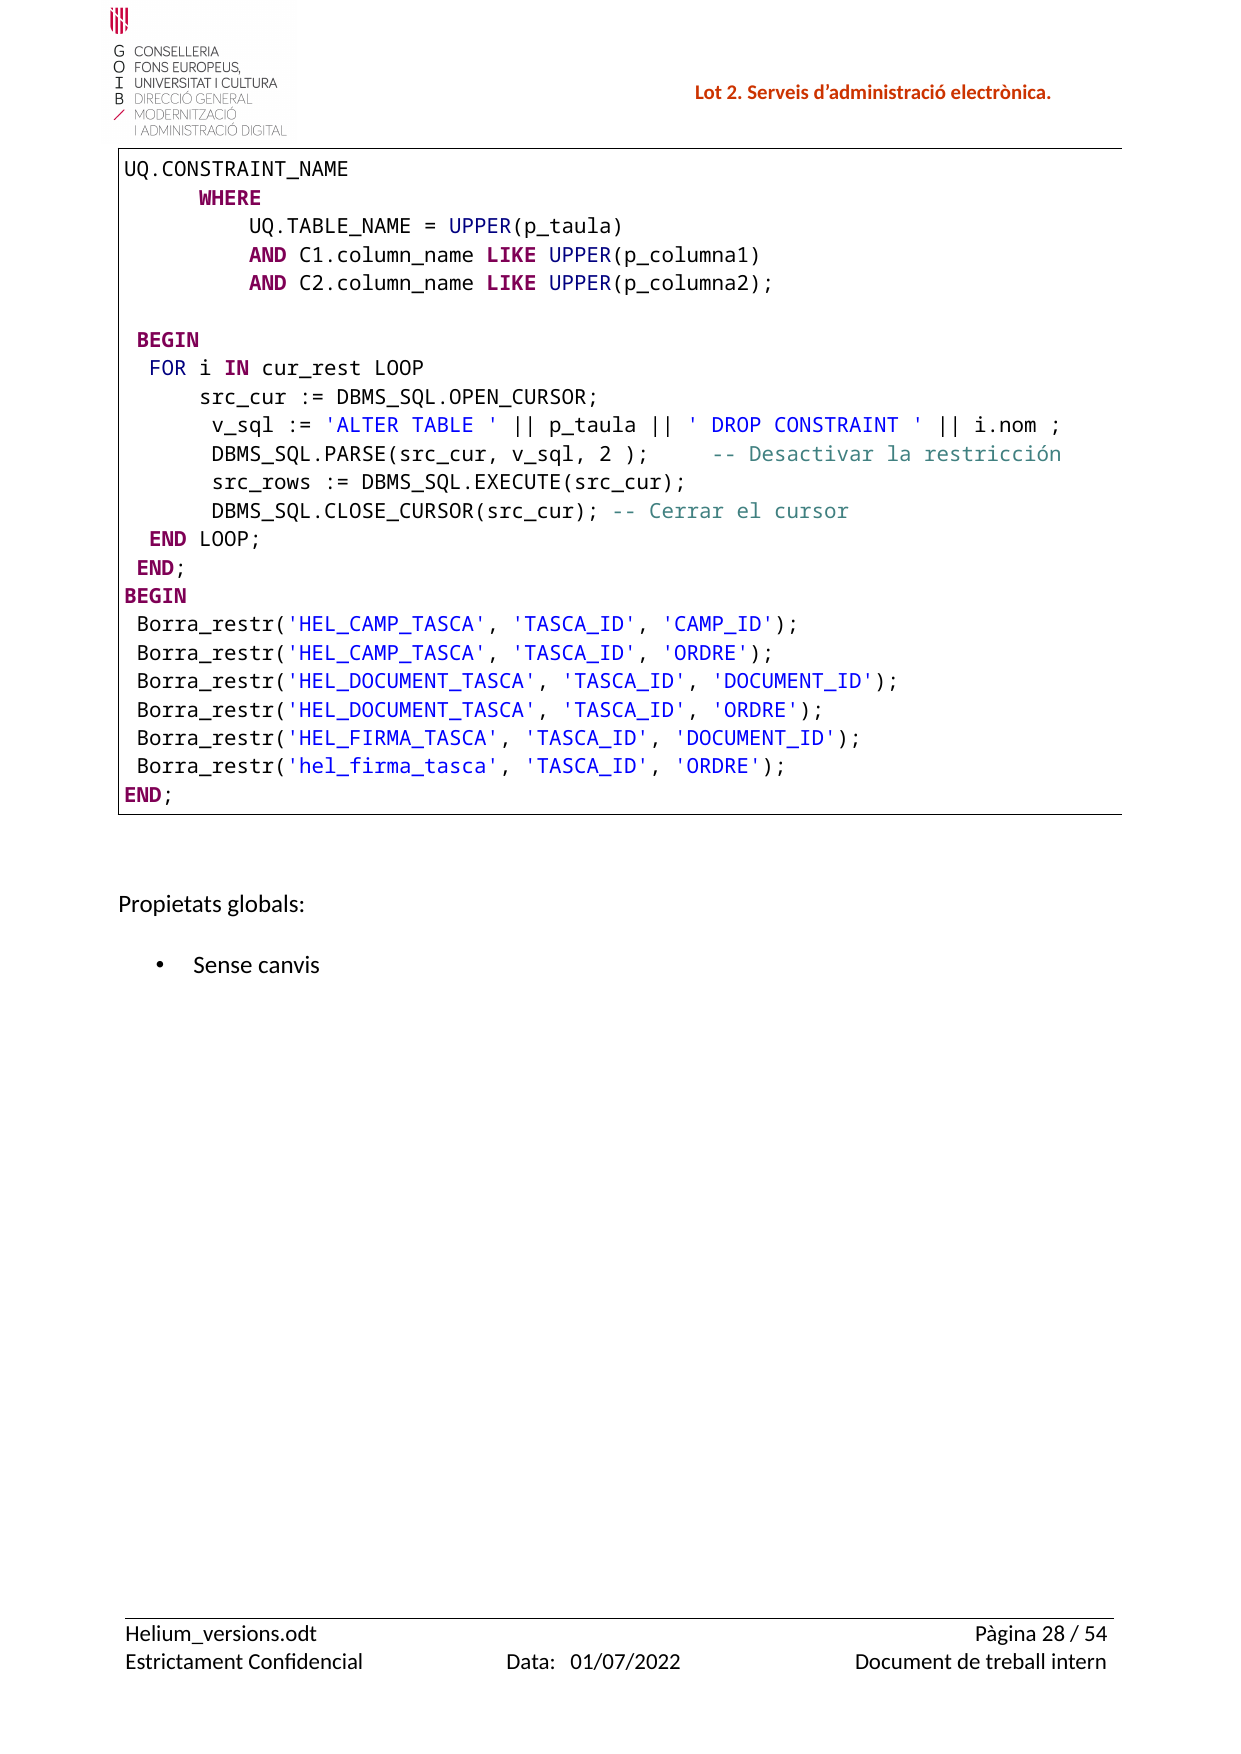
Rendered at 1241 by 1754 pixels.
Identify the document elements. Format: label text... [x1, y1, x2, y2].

table_header UQ.CONSTRAINT_NAME WHERE UQ.TABLE_NAME = UPPER(p_taula) AND C1.column_name LIKE UPPER(p_columna1) AND C2.column_name LIKE UPPER(p_columna2); BEGIN FOR i IN cur_rest LOOP src_cur := DBMS_SQL.OPEN_CURSOR; v_sql := 'ALTER TABLE ' || p_taula || ' DROP CONSTRAINT ' || i.nom ; DBMS_SQL.PARSE(src_cur, v_sql, 2 ); -- Desactivar la restricción src_rows := DBMS_SQL.EXECUTE(src_cur); DBMS_SQL.CLOSE_CURSOR(src_cur); -- Cerrar el cursor END LOOP; END; BEGIN Borra_restr('HEL_CAMP_TASCA', 'TASCA_ID', 'CAMP_ID'); Borra_restr('HEL_CAMP_TASCA', 'TASCA_ID', 'ORDRE'); Borra_restr('HEL_DOCUMENT_TASCA', 'TASCA_ID', 'DOCUMENT_ID'); Borra_restr('HEL_DOCUMENT_TASCA', 'TASCA_ID', 'ORDRE'); Borra_restr('HEL_FIRMA_TASCA', 'TASCA_ID', 'DOCUMENT_ID'); Borra_restr('hel_firma_tasca', 'TASCA_ID', 'ORDRE'); END; [119, 149, 1122, 814]
text Propietats globals: [118, 888, 1122, 919]
list Sense canvis [156, 949, 1122, 980]
picture [100, 0, 297, 144]
